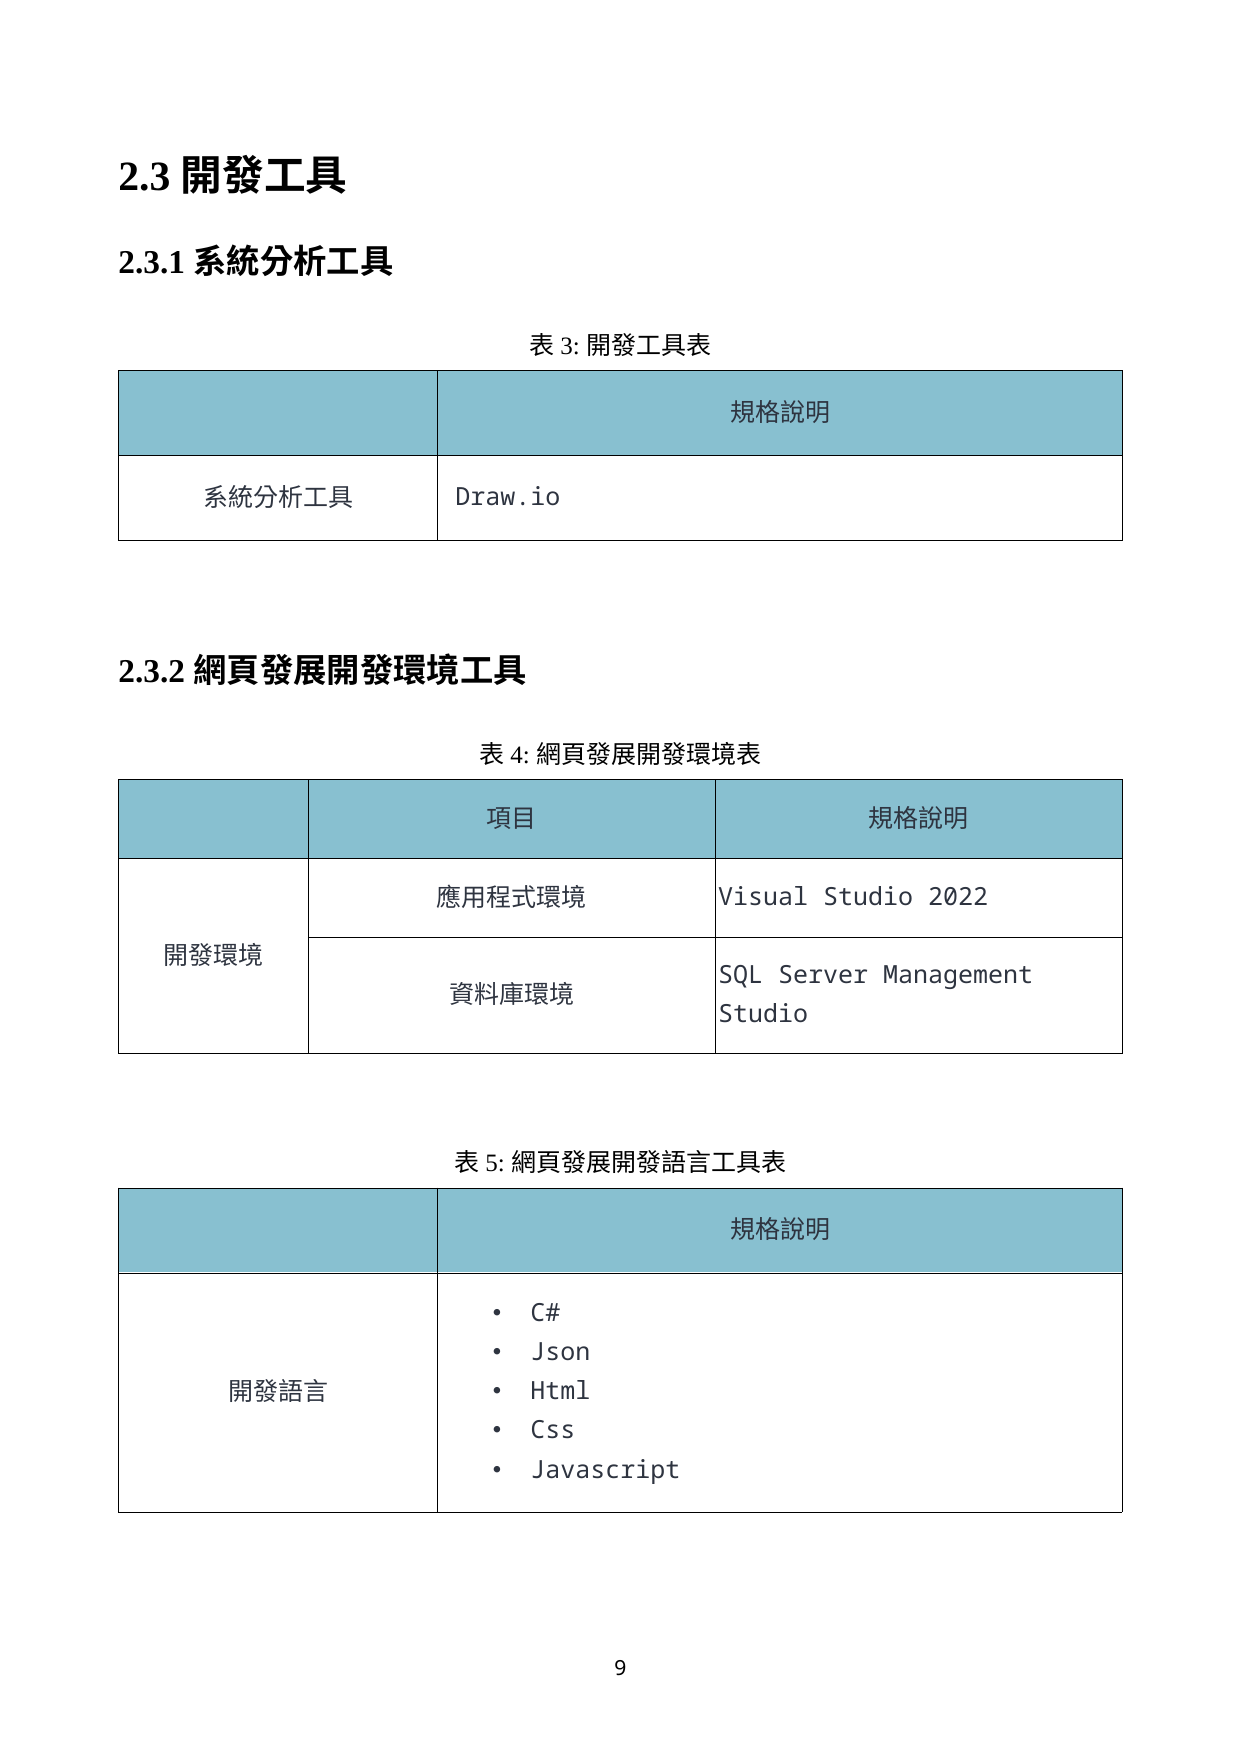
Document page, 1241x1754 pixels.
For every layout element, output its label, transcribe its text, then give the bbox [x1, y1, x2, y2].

table_cell Draw.io [438, 456, 1122, 540]
table_header [119, 371, 437, 455]
table_cell Visual Studio 2022 [716, 859, 1122, 937]
table_cell 開發語言 [119, 1274, 437, 1512]
table_cell 開發環境 [119, 859, 308, 1053]
table_header 項目 [309, 780, 715, 858]
table_cell 資料庫環境 [309, 938, 715, 1053]
table_header 規格說明 [716, 780, 1122, 858]
subtitle 2.3 開發工具 [118, 142, 1122, 202]
table_header 規格說明 [438, 1189, 1122, 1272]
text 表 5: 網頁發展開發語言工具表 [118, 1142, 1122, 1179]
text 表 4: 網頁發展開發環境表 [118, 734, 1122, 771]
subtitle 2.3.2 網頁發展開發環境工具 [118, 644, 1122, 692]
table_cell C# Json Html Css Javascript [438, 1274, 1122, 1512]
table_cell 系統分析工具 [119, 456, 437, 540]
table_header [119, 780, 308, 858]
table_header 規格說明 [438, 371, 1122, 455]
text 表 3: 開發工具表 [118, 326, 1122, 362]
subtitle 2.3.1 系統分析工具 [118, 235, 1122, 283]
table_cell SQL Server Management Studio [716, 938, 1122, 1053]
table_header [119, 1189, 437, 1272]
table_cell 應用程式環境 [309, 859, 715, 937]
